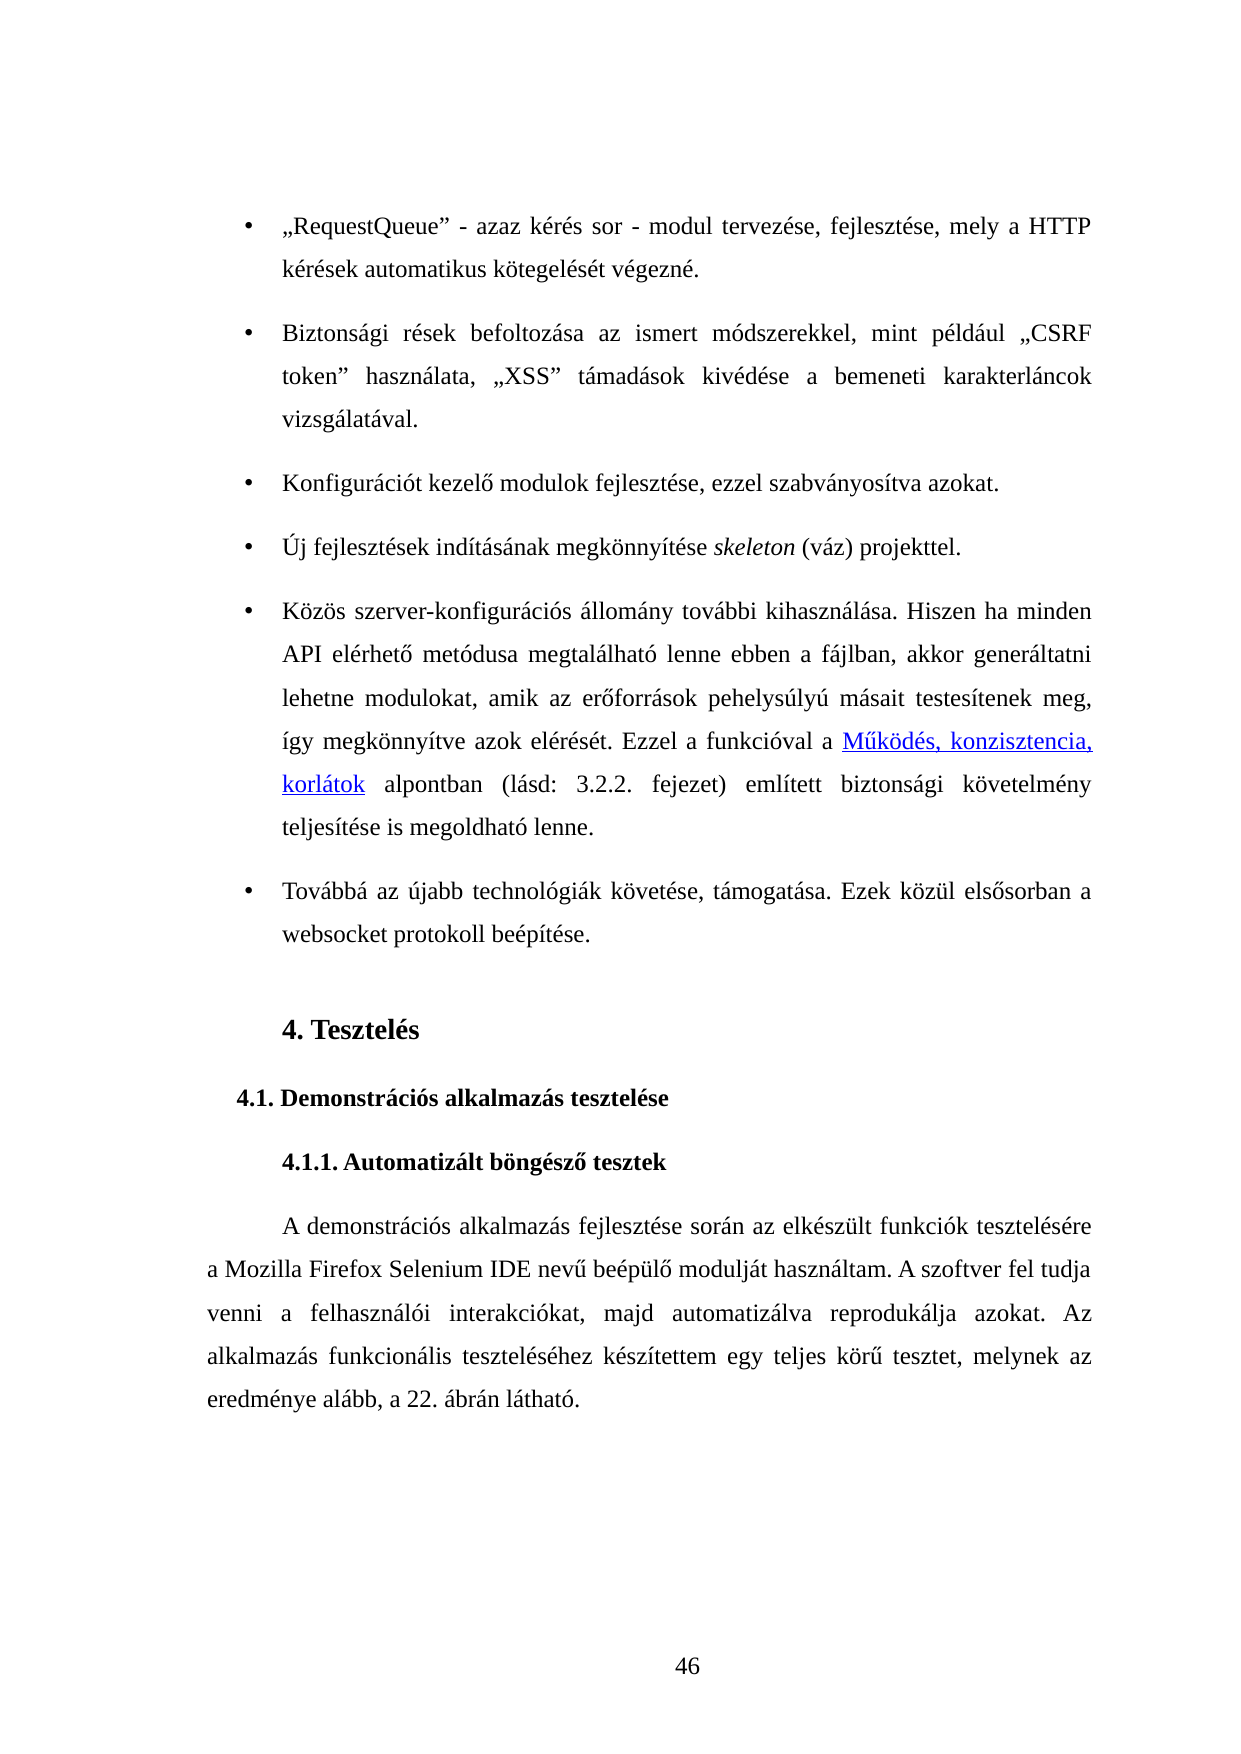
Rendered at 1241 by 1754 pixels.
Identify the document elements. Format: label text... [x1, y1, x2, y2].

subtitle 4.1.1. Automatizált böngésző tesztek [244, 1147, 1092, 1176]
list Konfigurációt kezelő modulok fejlesztése, ezzel szabványosítva azokat. [244, 468, 1092, 497]
subtitle 4.1. Demonstrációs alkalmazás tesztelése [207, 1083, 1092, 1112]
list „RequestQueue” - azaz kérés sor - modul tervezése, fejlesztése, mely a HTTP kérések automatikus kötegelését végezné. [244, 211, 1092, 283]
list Közös szerver-konfigurációs állomány további kihasználása. Hiszen ha minden API elérhető metódusa megtalálható lenne ebben a fájlban, akkor generáltatni lehetne modulokat, amik az erőforrások pehelysúlyú másait testesítenek meg, így megkönnyítve azok elérését. Ezzel a funkcióval a Működés, konzisztencia, korlátok alpontban (lásd: 3.2.2. fejezet) említett biztonsági követelmény teljesítése is megoldható lenne. [244, 596, 1092, 841]
text A demonstrációs alkalmazás fejlesztése során az elkészült funkciók tesztelésére a Mozilla Firefox Selenium IDE nevű beépülő modulját használtam. A szoftver fel tudja venni a felhasználói interakciókat, majd automatizálva reprodukálja azokat. Az alkalmazás funkcionális teszteléséhez készítettem egy teljes körű tesztet, melynek az eredménye alább, a 22. ábrán látható. [207, 1211, 1092, 1413]
list Biztonsági rések befoltozása az ismert módszerekkel, mint például „CSRF token” használata, „XSS” támadások kivédése a bemeneti karakterláncok vizsgálatával. [244, 318, 1092, 433]
list Továbbá az újabb technológiák követése, támogatása. Ezek közül elsősorban a websocket protokoll beépítése. [244, 876, 1092, 948]
list Új fejlesztések indításának megkönnyítése skeleton (váz) projekttel. [244, 532, 1092, 561]
subtitle 4. Tesztelés [207, 1012, 1092, 1046]
